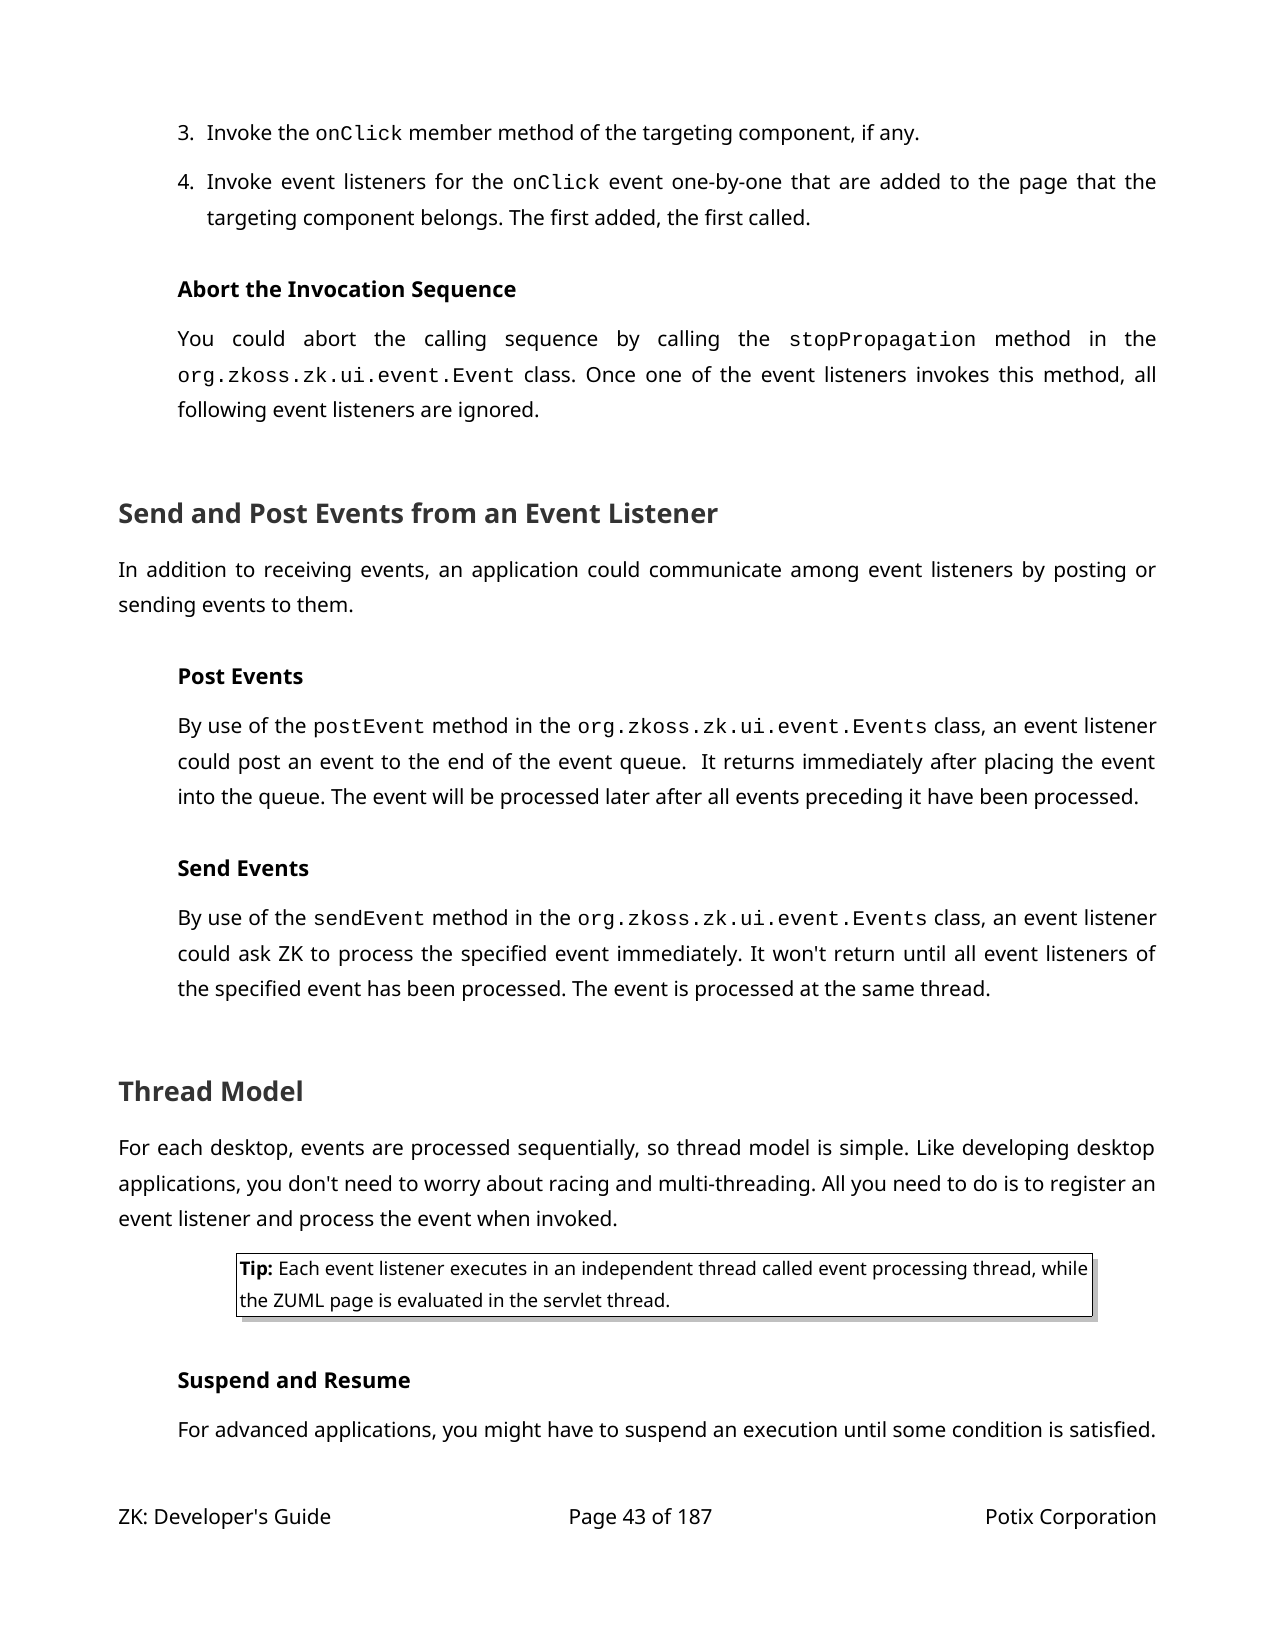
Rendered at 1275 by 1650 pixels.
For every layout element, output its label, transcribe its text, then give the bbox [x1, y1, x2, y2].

text You could abort the calling sequence by calling the stopPropagation method in the org.zkoss.zk.ui.event.Event class. Once one of the event listeners invokes this method, all following event listeners are ignored. [177, 324, 1157, 423]
subtitle Send and Post Events from an Event Listener [118, 494, 1157, 531]
subtitle Send Events [177, 853, 1157, 883]
text In addition to receiving events, an application could communicate among event listeners by posting or sending events to them. [118, 555, 1157, 618]
text By use of the postEvent method in the org.zkoss.zk.ui.event.Events class, an event listener could post an event to the end of the event queue. It returns immediately after placing the event into the queue. The event will be processed later after all events preceding it have been processed. [177, 711, 1157, 810]
text For advanced applications, you might have to suspend an execution until some condition is satisfied. [177, 1415, 1157, 1443]
text Tip: Each event listener executes in an independent thread called event processing thread, while the ZUML page is evaluated in the servlet thread. [237, 1254, 1092, 1316]
list Invoke the onClick member method of the targeting component, if any. [177, 118, 1157, 147]
subtitle Abort the Invocation Sequence [177, 273, 1157, 303]
list Invoke event listeners for the onClick event one-by-one that are added to the page that the targeting component belongs. The first added, the first called. [177, 167, 1157, 231]
subtitle Suspend and Resume [177, 1365, 1157, 1395]
subtitle Thread Model [118, 1073, 1157, 1110]
text By use of the sendEvent method in the org.zkoss.zk.ui.event.Events class, an event listener could ask ZK to process the specified event immediately. It won't return until all event listeners of the specified event has been processed. The event is processed at the same thread. [177, 903, 1157, 1002]
subtitle Post Events [177, 661, 1157, 691]
text For each desktop, events are processed sequentially, so thread model is simple. Like developing desktop applications, you don't need to worry about racing and multi-threading. All you need to do is to register an event listener and process the event when invoked. [118, 1133, 1157, 1232]
